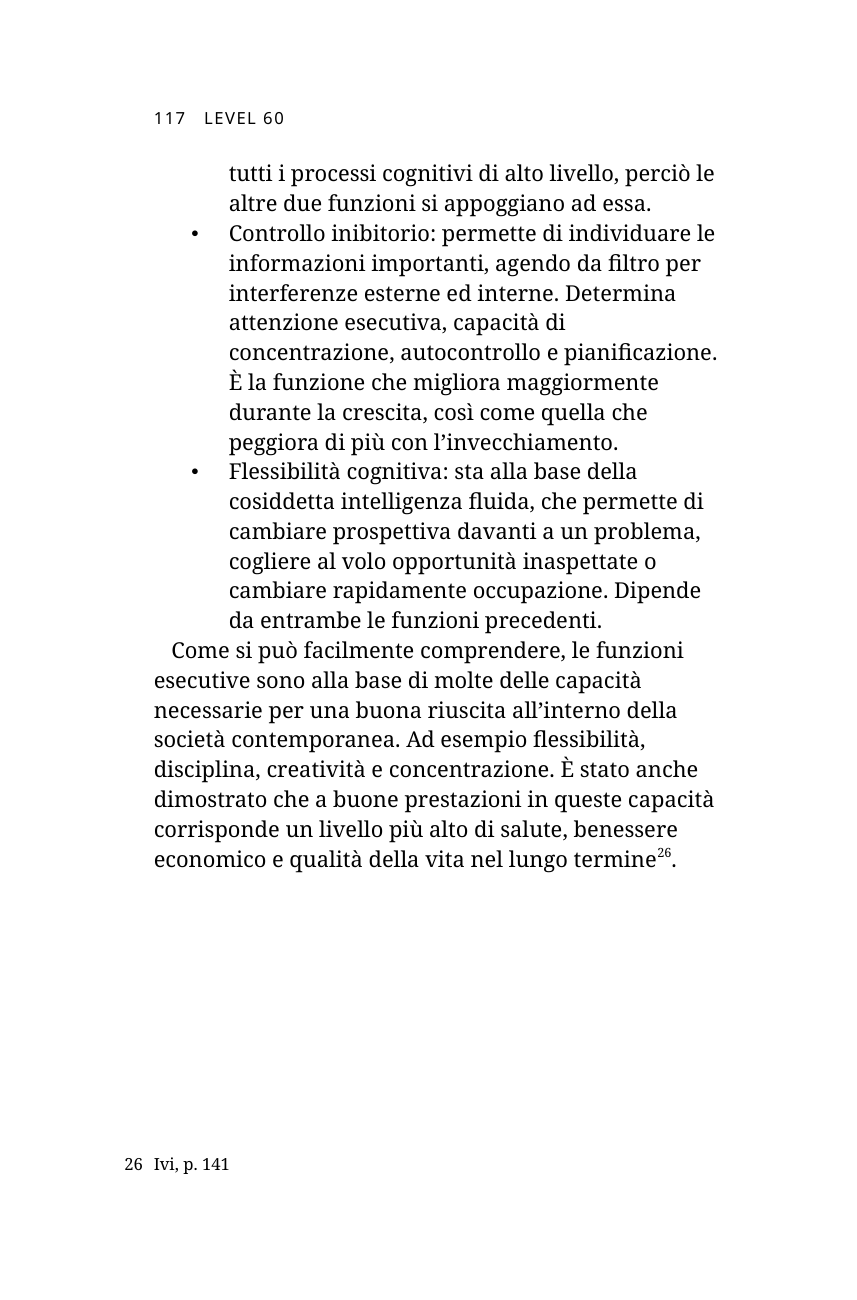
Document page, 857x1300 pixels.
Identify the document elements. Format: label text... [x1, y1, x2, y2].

text Come si può facilmente comprendere, le funzioni esecutive sono alla base di molte delle capacità necessarie per una buona riuscita all’interno della società contemporanea. Ad esempio flessibilità, disciplina, creatività e concentrazione. È stato anche dimostrato che a buone prestazioni in queste capacità corrisponde un livello più alto di salute, benessere economico e qualità della vita nel lungo termine. [153, 635, 732, 873]
list Flessibilità cognitiva: sta alla base della cosiddetta intelligenza fluida, che permette di cambiare prospettiva davanti a un problema, cogliere al volo opportunità inaspettate o cambiare rapidamente occupazione. Dipende da entrambe le funzioni precedenti. [191, 456, 732, 635]
text Ivi, p. 141 [124, 1152, 732, 1175]
list Controllo inibitorio: permette di individuare le informazioni importanti, agendo da filtro per interferenze esterne ed interne. Determina attenzione esecutiva, capacità di concentrazione, autocontrollo e pianificazione. È la funzione che migliora maggiormente durante la crescita, così come quella che peggiora di più con l’invecchiamento. [191, 218, 732, 456]
list tutti i processi cognitivi di alto livello, perciò le altre due funzioni si appoggiano ad essa. [191, 158, 732, 218]
